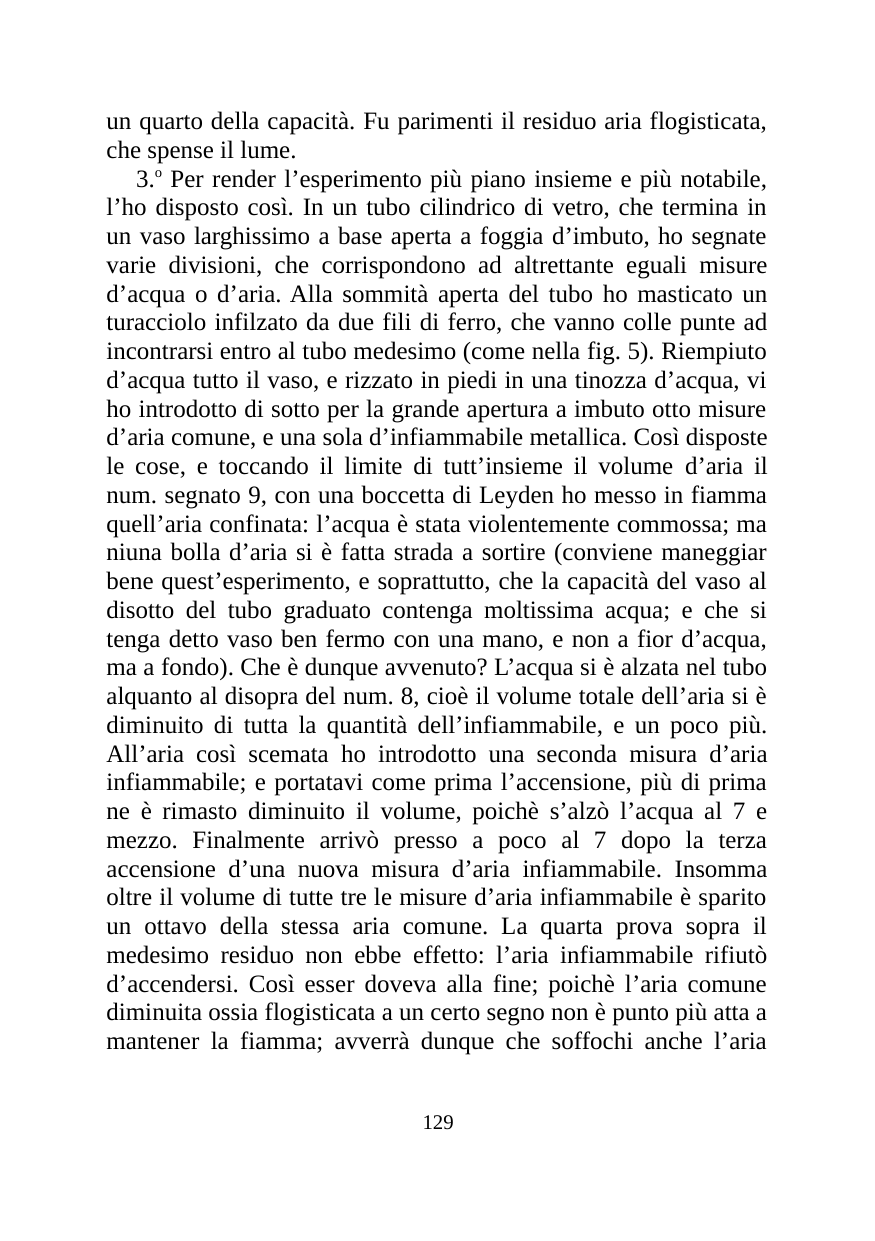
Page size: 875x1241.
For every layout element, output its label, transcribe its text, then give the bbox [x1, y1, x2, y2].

text un quarto della capacità. Fu parimenti il residuo aria flogisticata, che spense il lume. [106, 106, 768, 164]
text 3.o Per render l’esperimento più piano insieme e più notabile, l’ho disposto così. In un tubo cilindrico di vetro, che termina in un vaso larghissimo a base aperta a foggia d’imbuto, ho segnate varie divisioni, che corrispondono ad altrettante eguali misure d’acqua o d’aria. Alla sommità aperta del tubo ho masticato un turacciolo infilzato da due fili di ferro, che vanno colle punte ad incontrarsi entro al tubo medesimo (come nella fig. 5). Riempiuto d’acqua tutto il vaso, e rizzato in piedi in una tinozza d’acqua, vi ho introdotto di sotto per la grande apertura a imbuto otto misure d’aria comune, e una sola d’infiammabile metallica. Così disposte le cose, e toccando il limite di tutt’insieme il volume d’aria il num. segnato 9, con una boccetta di Leyden ho messo in fiamma quell’aria confinata: l’acqua è stata violentemente commossa; ma niuna bolla d’aria si è fatta strada a sortire (conviene maneggiar bene quest’esperimento, e soprattutto, che la capacità del vaso al disotto del tubo graduato contenga moltissima acqua; e che si tenga detto vaso ben fermo con una mano, e non a fior d’acqua, ma a fondo). Che è dunque avvenuto? L’acqua si è alzata nel tubo alquanto al disopra del num. 8, cioè il volume totale dell’aria si è diminuito di tutta la quantità dell’infiammabile, e un poco più. All’aria così scemata ho introdotto una seconda misura d’aria infiammabile; e portatavi come prima l’accensione, più di prima ne è rimasto diminuito il volume, poichè s’alzò l’acqua al 7 e mezzo. Finalmente arrivò presso a poco al 7 dopo la terza accensione d’una nuova misura d’aria infiammabile. Insomma oltre il volume di tutte tre le misure d’aria infiammabile è sparito un ottavo della stessa aria comune. La quarta prova sopra il medesimo residuo non ebbe effetto: l’aria infiammabile rifiutò d’accendersi. Così esser doveva alla fine; poichè l’aria comune diminuita ossia flogisticata a un certo segno non è punto più atta a mantener la fiamma; avverrà dunque che soffochi anche l’aria [106, 164, 768, 1055]
